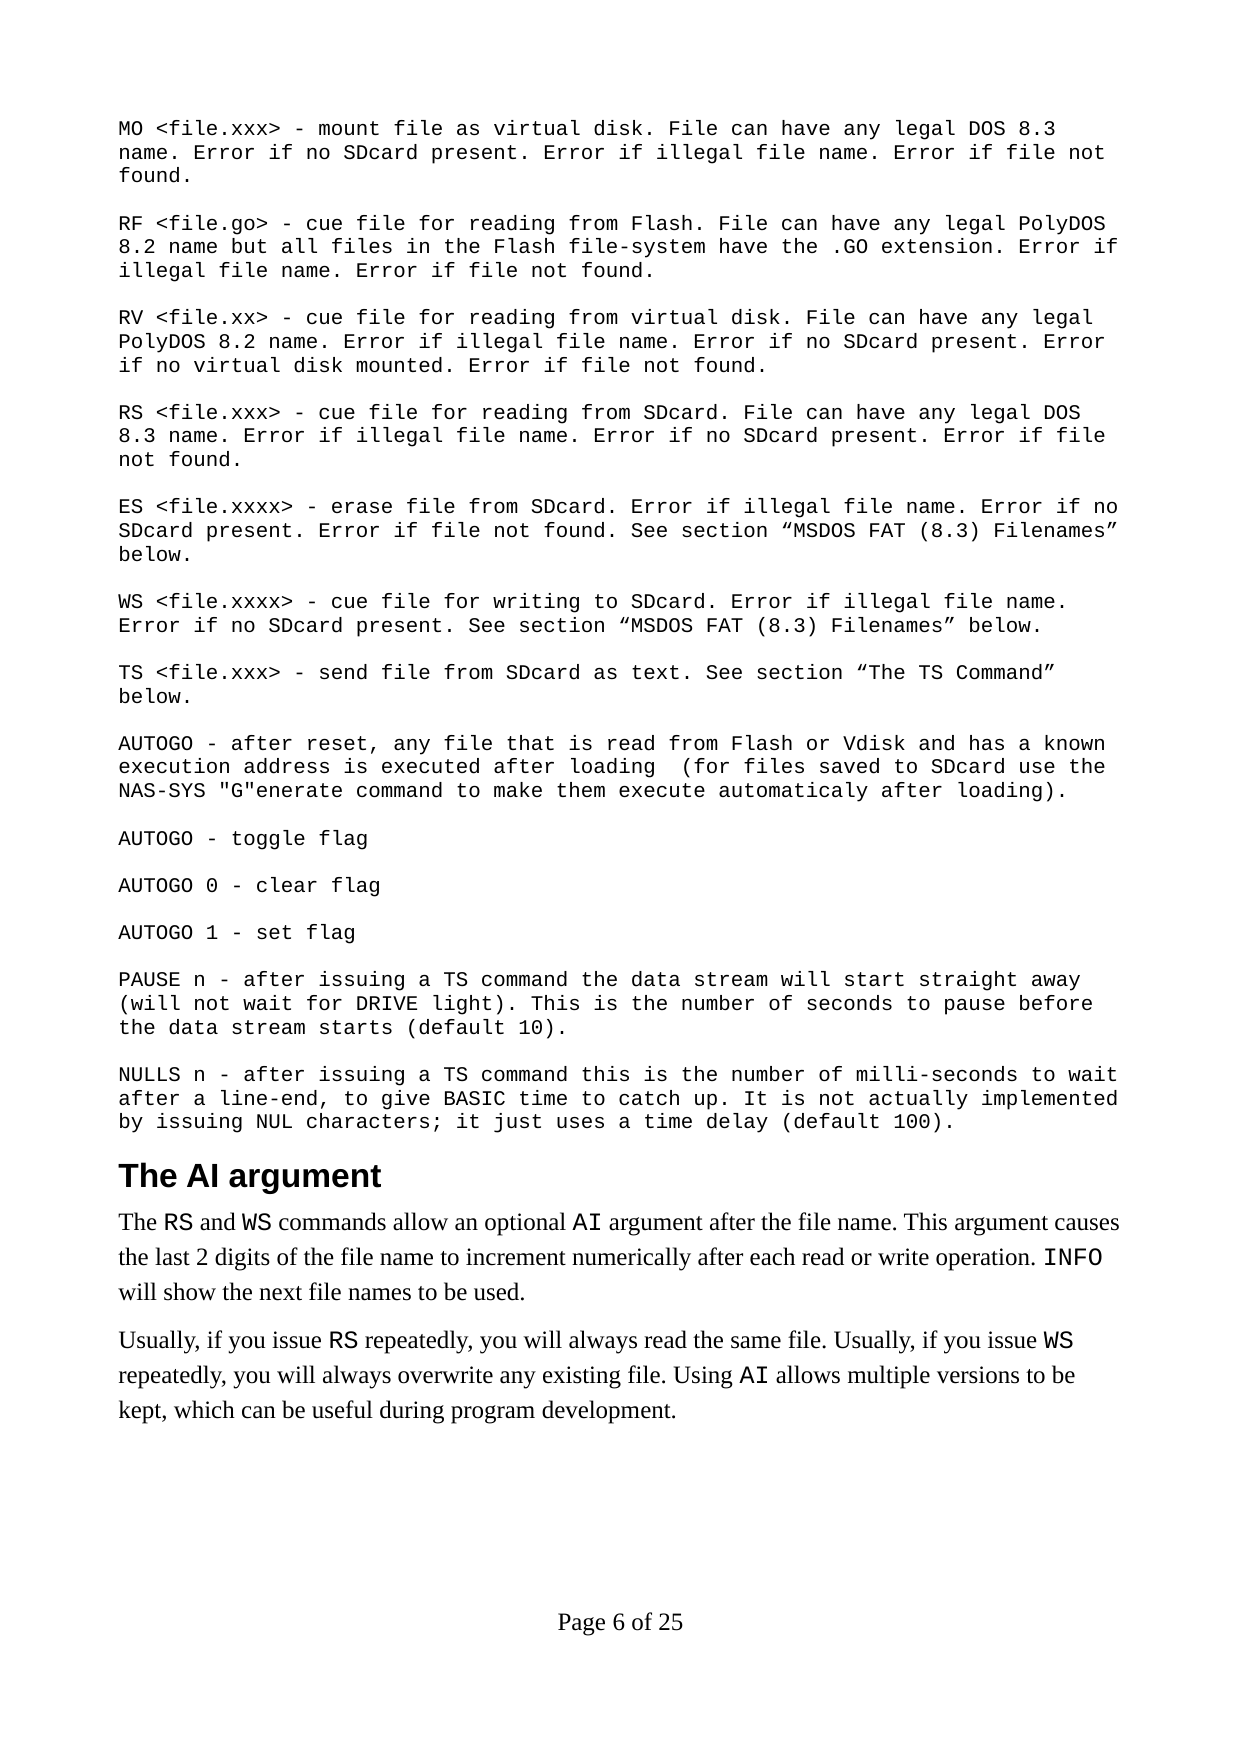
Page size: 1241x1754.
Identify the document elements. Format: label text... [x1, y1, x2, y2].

text AUTOGO 0 - clear flag [118, 875, 1122, 898]
text AUTOGO - toggle flag [118, 827, 1122, 851]
text AUTOGO - after reset, any file that is read from Flash or Vdisk and has a known execution address is executed after loading (for files saved to SDcard use the NAS-SYS "G"enerate command to make them execute automaticaly after loading). [118, 733, 1122, 804]
text RV <file.xx> - cue file for reading from virtual disk. File can have any legal PolyDOS 8.2 name. Error if illegal file name. Error if no SDcard present. Error if no virtual disk mounted. Error if file not found. [118, 307, 1122, 378]
text RS <file.xxx> - cue file for reading from SDcard. File can have any legal DOS 8.3 name. Error if illegal file name. Error if no SDcard present. Error if file not found. [118, 402, 1122, 473]
text Usually, if you issue RS repeatedly, you will always read the same file. Usually, if you issue WS repeatedly, you will always overwrite any existing file. Using AI allows multiple versions to be kept, which can be useful during program development. [118, 1325, 1122, 1424]
text The RS and WS commands allow an optional AI argument after the file name. This argument causes the last 2 digits of the file name to increment numerically after each read or write operation. INFO will show the next file names to be used. [118, 1207, 1122, 1306]
text RF <file.go> - cue file for reading from Flash. File can have any legal PolyDOS 8.2 name but all files in the Flash file-system have the .GO extension. Error if illegal file name. Error if file not found. [118, 213, 1122, 284]
text WS <file.xxxx> - cue file for writing to SDcard. Error if illegal file name. Error if no SDcard present. See section “MSDOS FAT (8.3) Filenames” below. [118, 591, 1122, 638]
text TS <file.xxx> - send file from SDcard as text. See section “The TS Command” below. [118, 662, 1122, 709]
text ES <file.xxxx> - erase file from SDcard. Error if illegal file name. Error if no SDcard present. Error if file not found. See section “MSDOS FAT (8.3) Filenames” below. [118, 496, 1122, 567]
text NULLS n - after issuing a TS command this is the number of milli-seconds to wait after a line-end, to give BASIC time to catch up. It is not actually implemented by issuing NUL characters; it just uses a time delay (default 100). [118, 1064, 1122, 1135]
text PAUSE n - after issuing a TS command the data stream will start straight away (will not wait for DRIVE light). This is the number of seconds to pause before the data stream starts (default 10). [118, 969, 1122, 1040]
text AUTOGO 1 - set flag [118, 922, 1122, 946]
subtitle The AI argument [118, 1156, 1122, 1194]
text MO <file.xxx> - mount file as virtual disk. File can have any legal DOS 8.3 name. Error if no SDcard present. Error if illegal file name. Error if file not found. [118, 118, 1122, 189]
